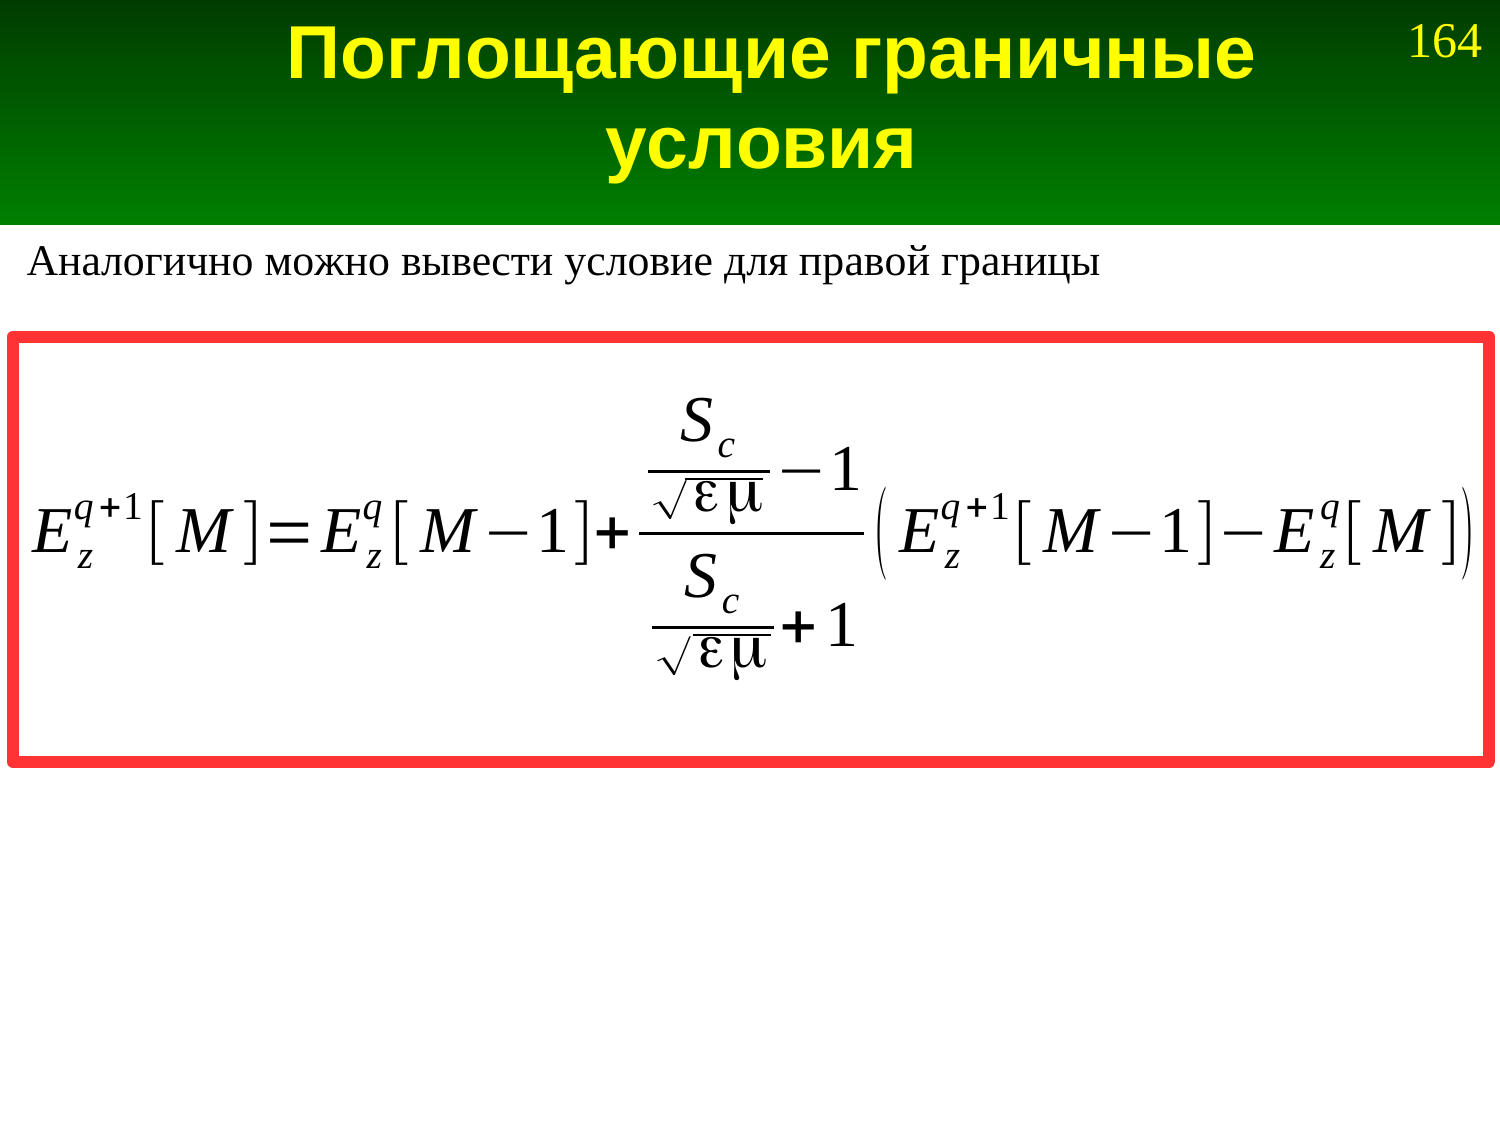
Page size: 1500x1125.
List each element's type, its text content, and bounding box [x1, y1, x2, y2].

chart [19, 383, 1483, 686]
text_box Аналогично можно вывести условие для правой границы [11, 224, 1356, 300]
title Поглощающие граничные условия [123, 0, 1399, 192]
